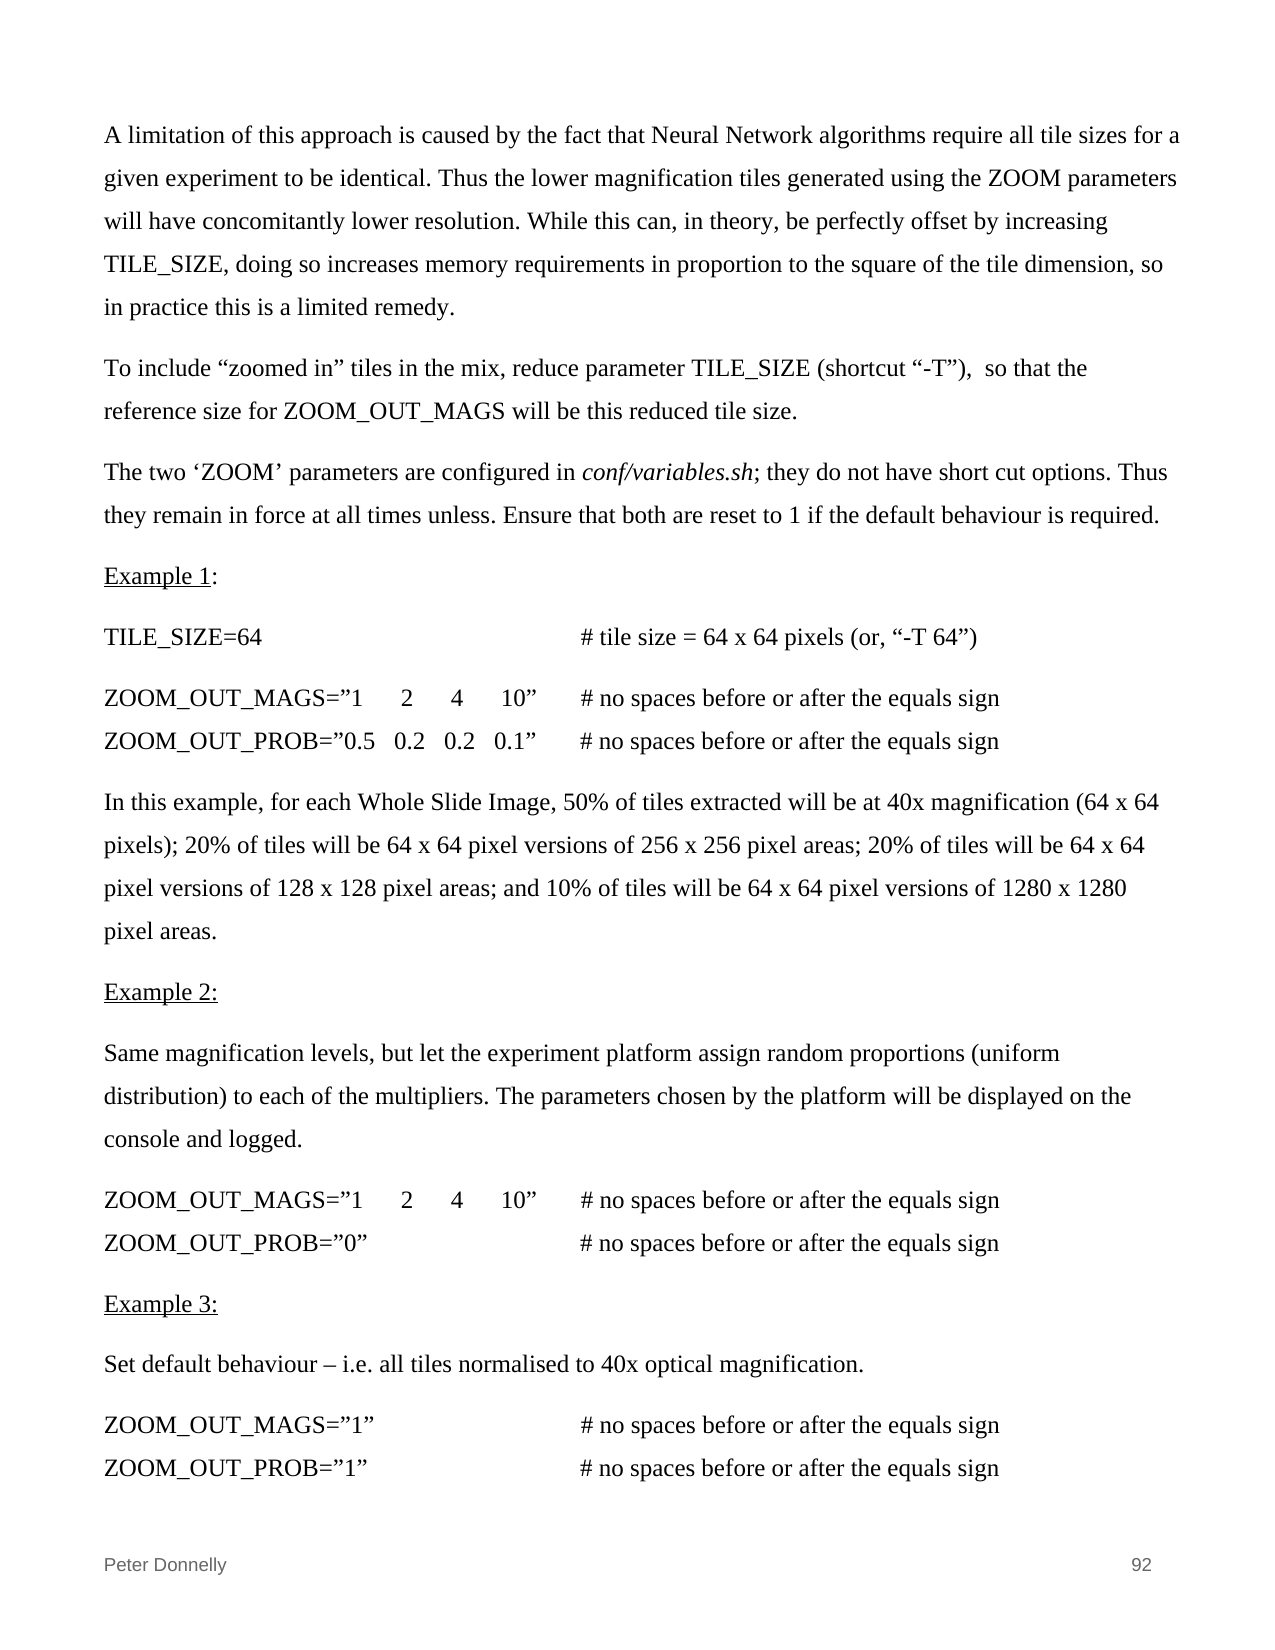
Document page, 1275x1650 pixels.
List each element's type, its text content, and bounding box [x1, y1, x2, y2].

text A limitation of this approach is caused by the fact that Neural Network algorithms require all tile sizes for a given experiment to be identical. Thus the lower magnification tiles generated using the ZOOM parameters will have concomitantly lower resolution. While this can, in theory, be perfectly offset by increasing TILE_SIZE, doing so increases memory requirements in proportion to the square of the tile dimension, so in practice this is a limited remedy. [103, 120, 1181, 321]
text ZOOM_OUT_MAGS=”1 2 4 10” # no spaces before or after the equals sign ZOOM_OUT_PROB=”0” # no spaces before or after the equals sign [103, 1185, 1181, 1257]
text To include “zoomed in” tiles in the mix, reduce parameter TILE_SIZE (shortcut “-T”), so that the reference size for ZOOM_OUT_MAGS will be this reduced tile size. [103, 353, 1181, 425]
text Example 2: [103, 977, 1181, 1006]
text Example 1: [103, 561, 1181, 590]
text TILE_SIZE=64 # tile size = 64 x 64 pixels (or, “-T 64”) [103, 622, 1181, 651]
text Same magnification levels, but let the experiment platform assign random proportions (uniform distribution) to each of the multipliers. The parameters chosen by the platform will be displayed on the console and logged. [103, 1038, 1181, 1153]
text Set default behaviour – i.e. all tiles normalised to 40x optical magnification. [103, 1349, 1181, 1378]
text Example 3: [103, 1289, 1181, 1317]
text ZOOM_OUT_MAGS=”1 2 4 10” # no spaces before or after the equals sign ZOOM_OUT_PROB=”0.5 0.2 0.2 0.1” # no spaces before or after the equals sign [103, 683, 1181, 754]
text The two ‘ZOOM’ parameters are configured in conf/variables.sh; they do not have short cut options. Thus they remain in force at all times unless. Ensure that both are reset to 1 if the default behaviour is required. [103, 457, 1181, 529]
text In this example, for each Whole Slide Image, 50% of tiles extracted will be at 40x magnification (64 x 64 pixels); 20% of tiles will be 64 x 64 pixel versions of 256 x 256 pixel areas; 20% of tiles will be 64 x 64 pixel versions of 128 x 128 pixel areas; and 10% of tiles will be 64 x 64 pixel versions of 1280 x 1280 pixel areas. [103, 787, 1181, 945]
text ZOOM_OUT_MAGS=”1” # no spaces before or after the equals sign ZOOM_OUT_PROB=”1” # no spaces before or after the equals sign [103, 1410, 1181, 1482]
